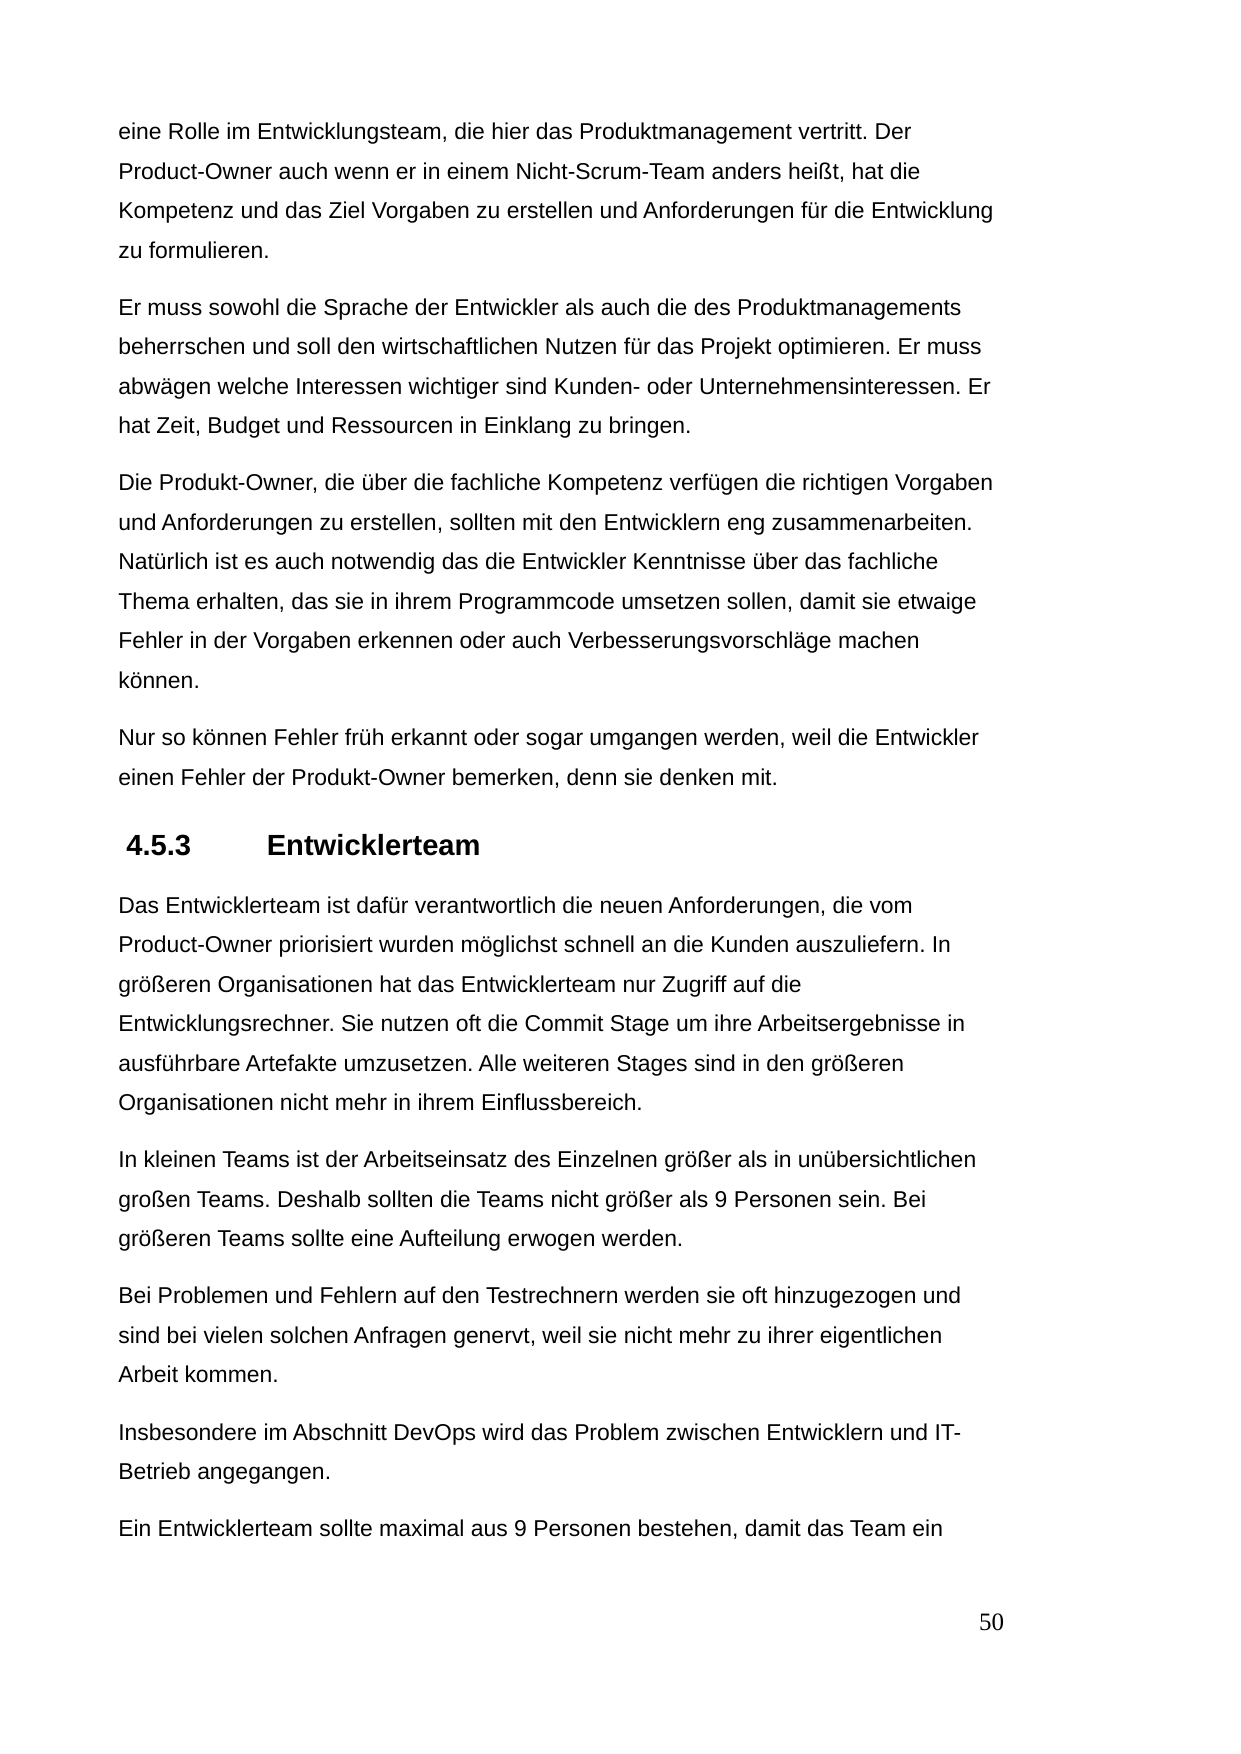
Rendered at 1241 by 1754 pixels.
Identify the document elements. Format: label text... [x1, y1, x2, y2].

text Ein Entwicklerteam sollte maximal aus 9 Personen bestehen, damit das Team ein [118, 1515, 1004, 1542]
text Das Entwicklerteam ist dafür verantwortlich die neuen Anforderungen, die vom Product-Owner priorisiert wurden möglichst schnell an die Kunden auszuliefern. In größeren Organisationen hat das Entwicklerteam nur Zugriff auf die Entwicklungsrechner. Sie nutzen oft die Commit Stage um ihre Arbeitsergebnisse in ausführbare Artefakte umzusetzen. Alle weiteren Stages sind in den größeren Organisationen nicht mehr in ihrem Einflussbereich. [118, 892, 1004, 1115]
text Insbesondere im Abschnitt DevOps wird das Problem zwischen Entwicklern und IT-Betrieb angegangen. [118, 1418, 1004, 1484]
text Er muss sowohl die Sprache der Entwickler als auch die des Produktmanagements beherrschen und soll den wirtschaftlichen Nutzen für das Projekt optimieren. Er muss abwägen welche Interessen wichtiger sind Kunden- oder Unternehmensinteressen. Er hat Zeit, Budget und Ressourcen in Einklang zu bringen. [118, 294, 1004, 438]
text Nur so können Fehler früh erkannt oder sogar umgangen werden, weil die Entwickler einen Fehler der Produkt-Owner bemerken, denn sie denken mit. [118, 724, 1004, 790]
subtitle Entwicklerteam [118, 828, 1004, 861]
text Bei Problemen und Fehlern auf den Testrechnern werden sie oft hinzugezogen und sind bei vielen solchen Anfragen genervt, weil sie nicht mehr zu ihrer eigentlichen Arbeit kommen. [118, 1282, 1004, 1388]
text Die Produkt-Owner, die über die fachliche Kompetenz verfügen die richtigen Vorgaben und Anforderungen zu erstellen, sollten mit den Entwicklern eng zusammenarbeiten. Natürlich ist es auch notwendig das die Entwickler Kenntnisse über das fachliche Thema erhalten, das sie in ihrem Programmcode umsetzen sollen, damit sie etwaige Fehler in der Vorgaben erkennen oder auch Verbesserungsvorschläge machen können. [118, 469, 1004, 693]
text eine Rolle im Entwicklungsteam, die hier das Produktmanagement vertritt. Der Product-Owner auch wenn er in einem Nicht-Scrum-Team anders heißt, hat die Kompetenz und das Ziel Vorgaben zu erstellen und Anforderungen für die Entwicklung zu formulieren. [118, 118, 1004, 263]
text In kleinen Teams ist der Arbeitseinsatz des Einzelnen größer als in unübersichtlichen großen Teams. Deshalb sollten die Teams nicht größer als 9 Personen sein. Bei größeren Teams sollte eine Aufteilung erwogen werden. [118, 1146, 1004, 1252]
